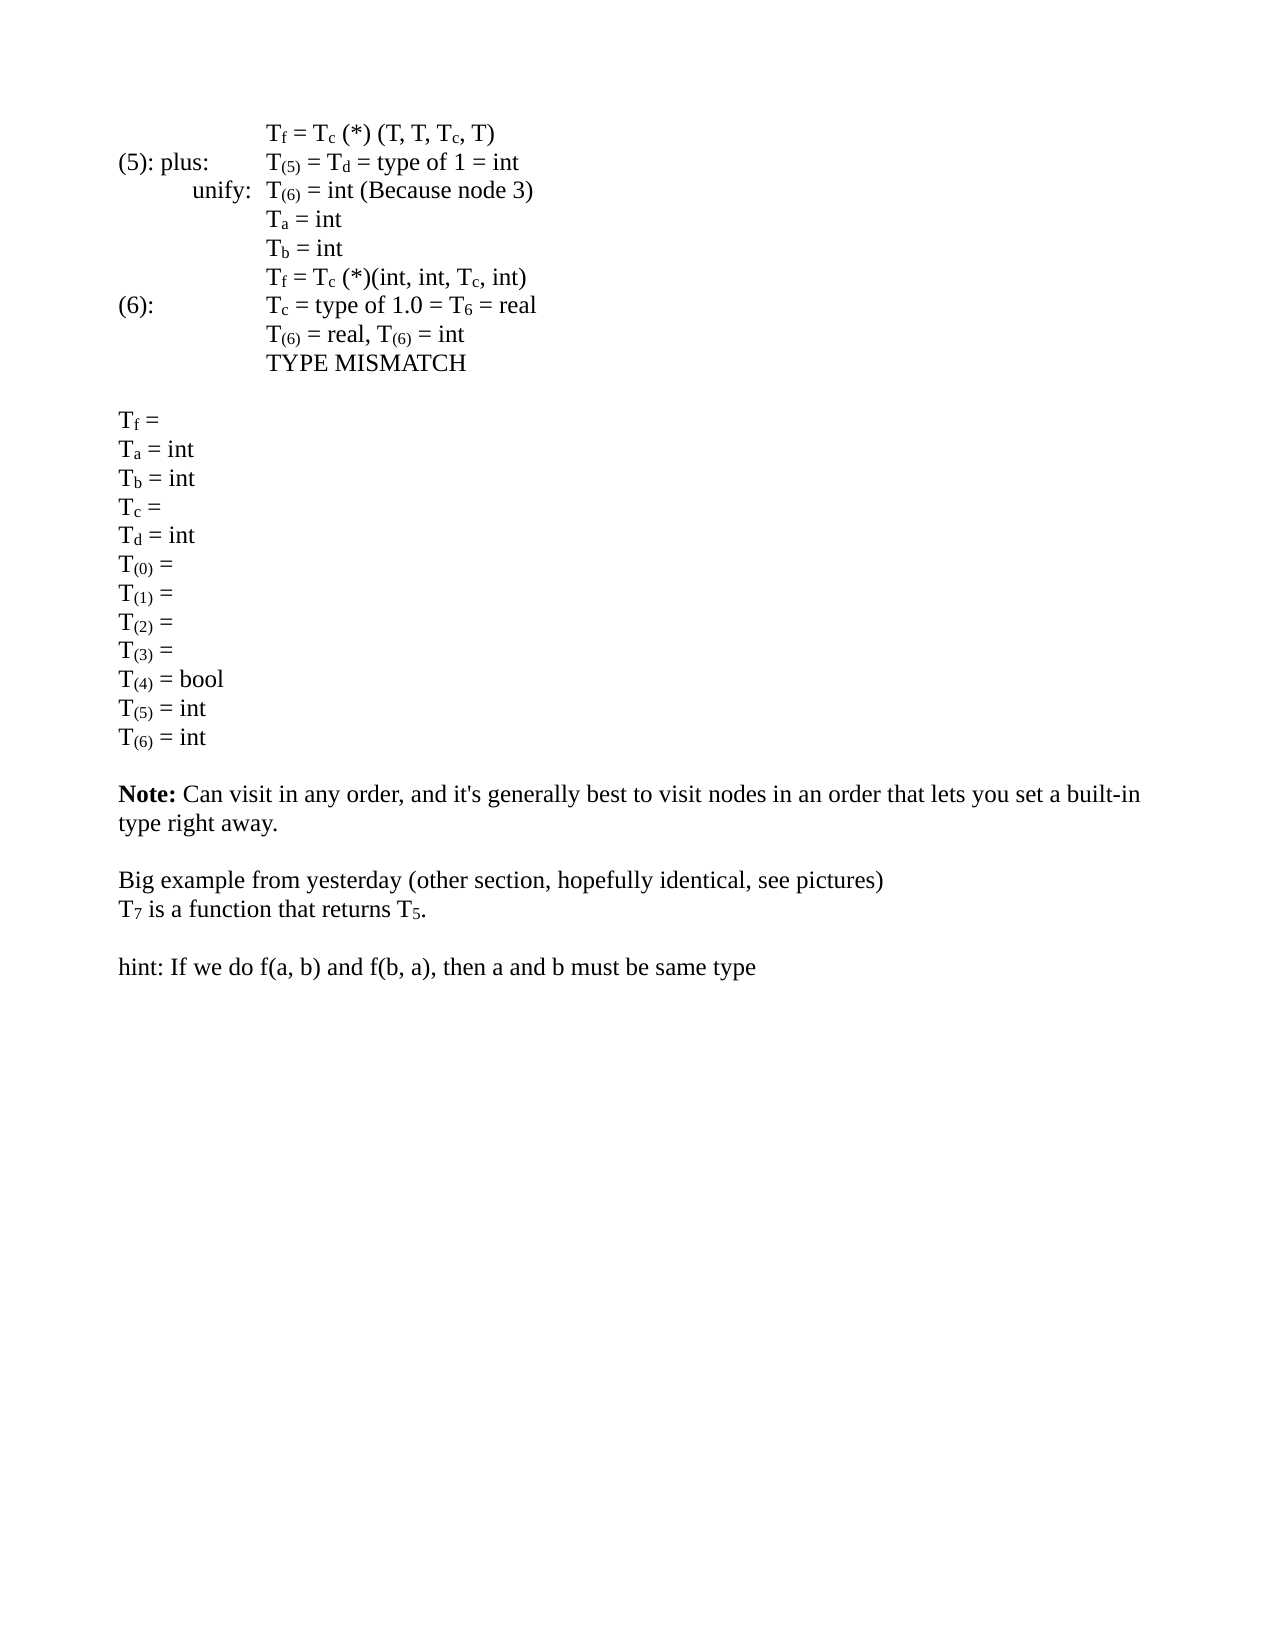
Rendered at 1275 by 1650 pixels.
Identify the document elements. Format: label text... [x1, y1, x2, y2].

text T(5) = int [118, 693, 1157, 722]
text Td = int [118, 521, 1157, 549]
text T(4) = bool [118, 664, 1157, 693]
text T(6) = int [118, 722, 1157, 751]
text Ta = int [118, 434, 1157, 463]
text Tf = [118, 406, 1157, 434]
text Tb = int [118, 463, 1157, 492]
text Ta = int [118, 204, 1157, 233]
text Tf = Tc (*)(int, int, Tc, int) [118, 262, 1157, 291]
text Note: Can visit in any order, and it's generally best to visit nodes in an order that lets you set a built-in type right away. [118, 779, 1157, 837]
text T(6) = real, T(6) = int [118, 319, 1157, 348]
text Tf = Tc (*) (T, T, Tc, T) [118, 118, 1157, 147]
text unify: T(6) = int (Because node 3) [118, 176, 1157, 204]
text hint: If we do f(a, b) and f(b, a), then a and b must be same type [118, 952, 1157, 981]
text T7 is a function that returns T5. [118, 894, 1157, 923]
text Tb = int [118, 233, 1157, 262]
text Tc = [118, 492, 1157, 521]
text Big example from yesterday (other section, hopefully identical, see pictures) [118, 866, 1157, 894]
text T(1) = [118, 578, 1157, 607]
text T(3) = [118, 636, 1157, 664]
text (6): Tc = type of 1.0 = T6 = real [118, 291, 1157, 319]
text (5): plus: T(5) = Td = type of 1 = int [118, 147, 1157, 176]
text TYPE MISMATCH [118, 348, 1157, 377]
text T(0) = [118, 549, 1157, 578]
text T(2) = [118, 607, 1157, 636]
